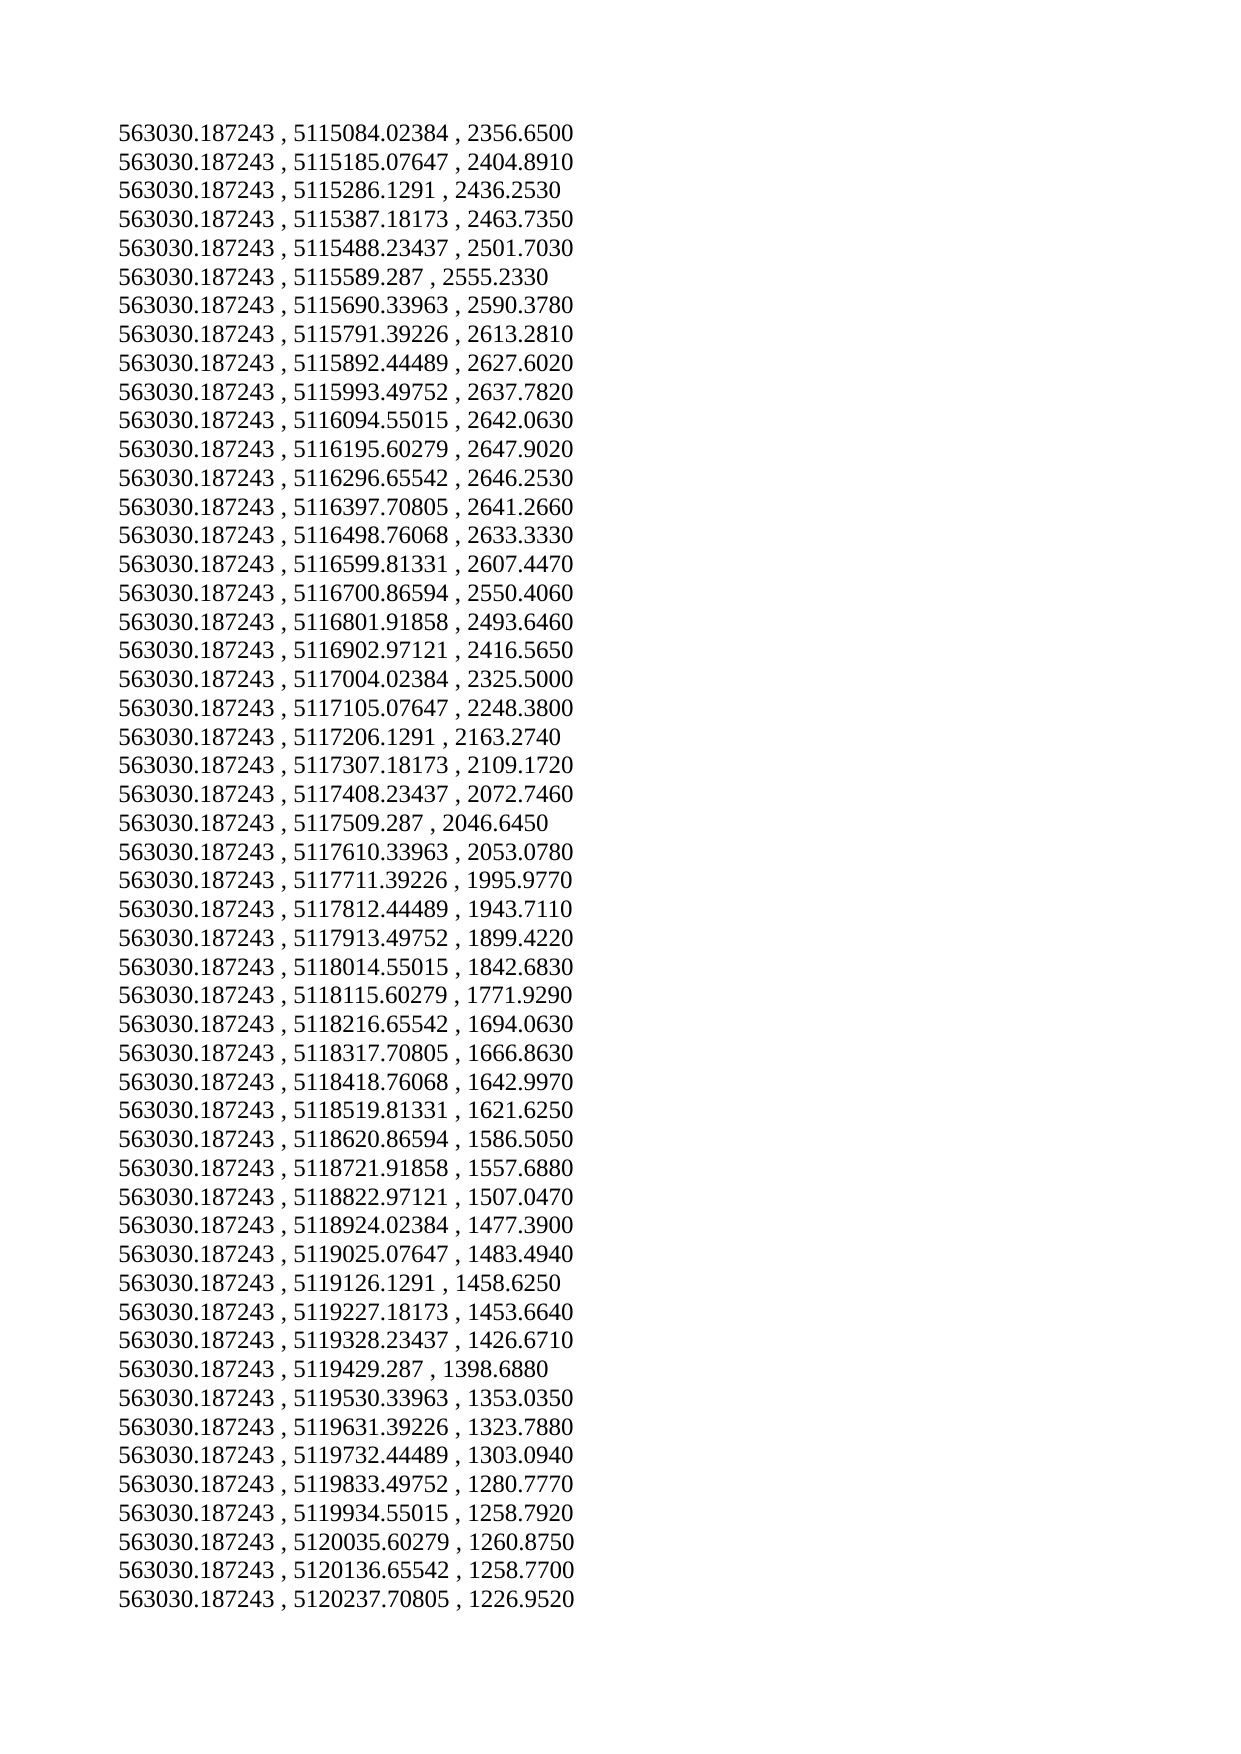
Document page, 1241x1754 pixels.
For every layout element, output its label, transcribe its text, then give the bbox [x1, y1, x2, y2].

text 563030.187243 , 5118014.55015 , 1842.6830 [118, 952, 1122, 981]
text 563030.187243 , 5119833.49752 , 1280.7770 [118, 1469, 1122, 1498]
text 563030.187243 , 5115690.33963 , 2590.3780 [118, 291, 1122, 319]
text 563030.187243 , 5118115.60279 , 1771.9290 [118, 981, 1122, 1009]
text 563030.187243 , 5120136.65542 , 1258.7700 [118, 1556, 1122, 1584]
text 563030.187243 , 5117509.287 , 2046.6450 [118, 808, 1122, 837]
text 563030.187243 , 5117307.18173 , 2109.1720 [118, 751, 1122, 779]
text 563030.187243 , 5116902.97121 , 2416.5650 [118, 636, 1122, 664]
text 563030.187243 , 5118216.65542 , 1694.0630 [118, 1009, 1122, 1038]
text 563030.187243 , 5119328.23437 , 1426.6710 [118, 1326, 1122, 1354]
text 563030.187243 , 5115791.39226 , 2613.2810 [118, 319, 1122, 348]
text 563030.187243 , 5117004.02384 , 2325.5000 [118, 664, 1122, 693]
text 563030.187243 , 5115286.1291 , 2436.2530 [118, 176, 1122, 204]
text 563030.187243 , 5119429.287 , 1398.6880 [118, 1354, 1122, 1383]
text 563030.187243 , 5116094.55015 , 2642.0630 [118, 406, 1122, 434]
text 563030.187243 , 5115993.49752 , 2637.7820 [118, 377, 1122, 406]
text 563030.187243 , 5117711.39226 , 1995.9770 [118, 866, 1122, 894]
text 563030.187243 , 5115488.23437 , 2501.7030 [118, 233, 1122, 262]
text 563030.187243 , 5116498.76068 , 2633.3330 [118, 521, 1122, 549]
text 563030.187243 , 5117610.33963 , 2053.0780 [118, 837, 1122, 866]
text 563030.187243 , 5118924.02384 , 1477.3900 [118, 1211, 1122, 1239]
text 563030.187243 , 5119025.07647 , 1483.4940 [118, 1239, 1122, 1268]
text 563030.187243 , 5119732.44489 , 1303.0940 [118, 1441, 1122, 1469]
text 563030.187243 , 5118822.97121 , 1507.0470 [118, 1182, 1122, 1211]
text 563030.187243 , 5115387.18173 , 2463.7350 [118, 204, 1122, 233]
text 563030.187243 , 5119227.18173 , 1453.6640 [118, 1297, 1122, 1326]
text 563030.187243 , 5116296.65542 , 2646.2530 [118, 463, 1122, 492]
text 563030.187243 , 5118620.86594 , 1586.5050 [118, 1124, 1122, 1153]
text 563030.187243 , 5117105.07647 , 2248.3800 [118, 693, 1122, 722]
text 563030.187243 , 5116801.91858 , 2493.6460 [118, 607, 1122, 636]
text 563030.187243 , 5119126.1291 , 1458.6250 [118, 1268, 1122, 1297]
text 563030.187243 , 5118317.70805 , 1666.8630 [118, 1038, 1122, 1067]
text 563030.187243 , 5115589.287 , 2555.2330 [118, 262, 1122, 291]
text 563030.187243 , 5116397.70805 , 2641.2660 [118, 492, 1122, 521]
text 563030.187243 , 5115185.07647 , 2404.8910 [118, 147, 1122, 176]
text 563030.187243 , 5120035.60279 , 1260.8750 [118, 1527, 1122, 1556]
text 563030.187243 , 5118721.91858 , 1557.6880 [118, 1153, 1122, 1182]
text 563030.187243 , 5117408.23437 , 2072.7460 [118, 779, 1122, 808]
text 563030.187243 , 5117913.49752 , 1899.4220 [118, 923, 1122, 952]
text 563030.187243 , 5119530.33963 , 1353.0350 [118, 1383, 1122, 1412]
text 563030.187243 , 5116700.86594 , 2550.4060 [118, 578, 1122, 607]
text 563030.187243 , 5117812.44489 , 1943.7110 [118, 894, 1122, 923]
text 563030.187243 , 5115892.44489 , 2627.6020 [118, 348, 1122, 377]
text 563030.187243 , 5115084.02384 , 2356.6500 [118, 118, 1122, 147]
text 563030.187243 , 5118418.76068 , 1642.9970 [118, 1067, 1122, 1096]
text 563030.187243 , 5116599.81331 , 2607.4470 [118, 549, 1122, 578]
text 563030.187243 , 5120237.70805 , 1226.9520 [118, 1584, 1122, 1613]
text 563030.187243 , 5118519.81331 , 1621.6250 [118, 1096, 1122, 1124]
text 563030.187243 , 5119631.39226 , 1323.7880 [118, 1412, 1122, 1441]
text 563030.187243 , 5117206.1291 , 2163.2740 [118, 722, 1122, 751]
text 563030.187243 , 5119934.55015 , 1258.7920 [118, 1498, 1122, 1527]
text 563030.187243 , 5116195.60279 , 2647.9020 [118, 434, 1122, 463]
